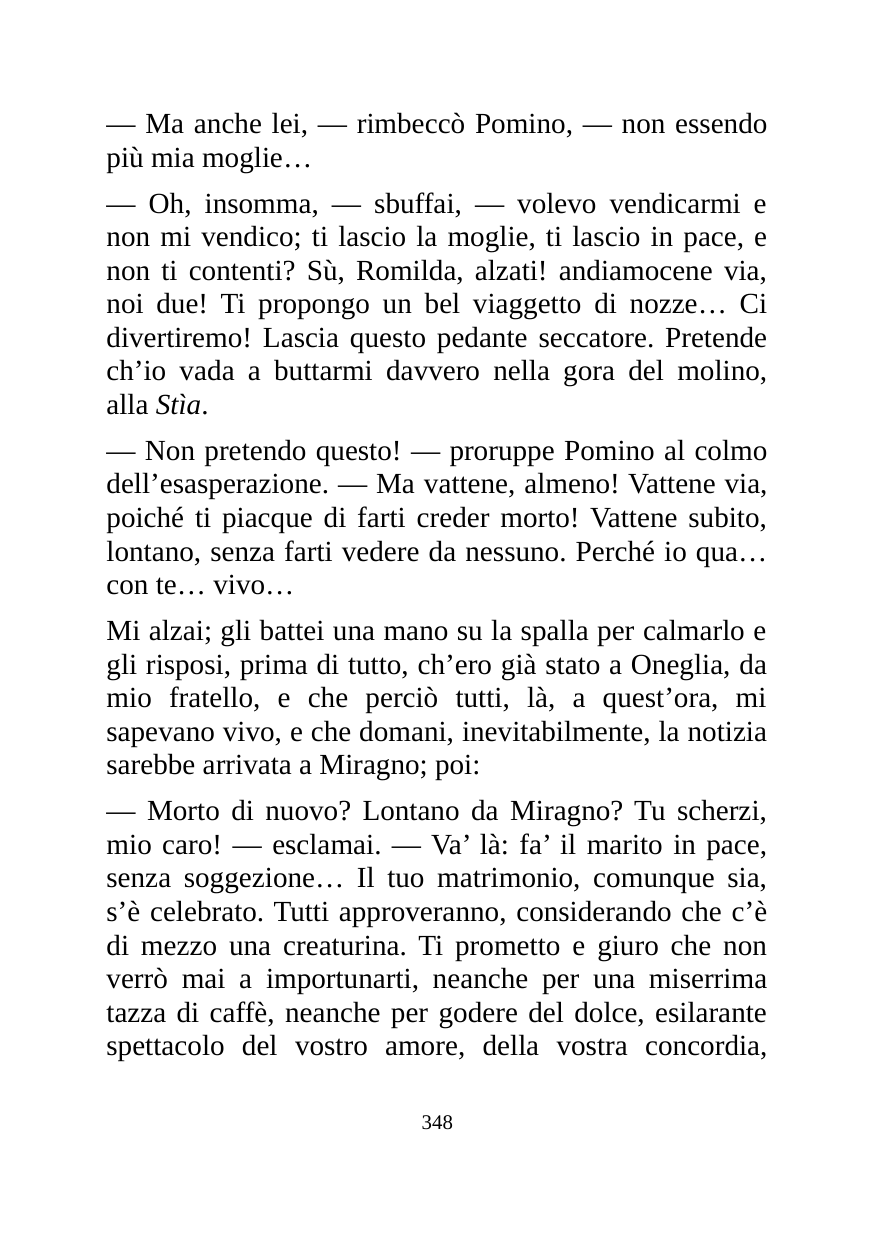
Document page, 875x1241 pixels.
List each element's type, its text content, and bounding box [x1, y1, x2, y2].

text — Oh, insomma, — sbuffai, — volevo vendicarmi e non mi vendico; ti lascio la moglie, ti lascio in pace, e non ti contenti? Sù, Romilda, alzati! andiamocene via, noi due! Ti propongo un bel viaggetto di nozze… Ci divertiremo! Lascia questo pedante seccatore. Pretende ch’io vada a buttarmi davvero nella gora del molino, alla Stìa. [106, 186, 768, 421]
text — Ma anche lei, — rimbeccò Pomino, — non essendo più mia moglie… [106, 106, 768, 173]
text — Morto di nuovo? Lontano da Miragno? Tu scherzi, mio caro! — esclamai. — Va’ là: fa’ il marito in pace, senza soggezione… Il tuo matrimonio, comunque sia, s’è celebrato. Tutti approveranno, considerando che c’è di mezzo una creaturina. Ti prometto e giuro che non verrò mai a importunarti, neanche per una miserrima tazza di caffè, neanche per godere del dolce, esilarante spettacolo del vostro amore, della vostra concordia, [106, 793, 768, 1062]
text Mi alzai; gli battei una mano su la spalla per calmarlo e gli risposi, prima di tutto, ch’ero già stato a Oneglia, da mio fratello, e che perciò tutti, là, a quest’ora, mi sapevano vivo, e che domani, inevitabilmente, la notizia sarebbe arrivata a Miragno; poi: [106, 613, 768, 781]
text — Non pretendo questo! — proruppe Pomino al colmo dell’esasperazione. — Ma vattene, almeno! Vattene via, poiché ti piacque di farti creder morto! Vattene subito, lontano, senza farti vedere da nessuno. Perché io qua… con te… vivo… [106, 433, 768, 601]
